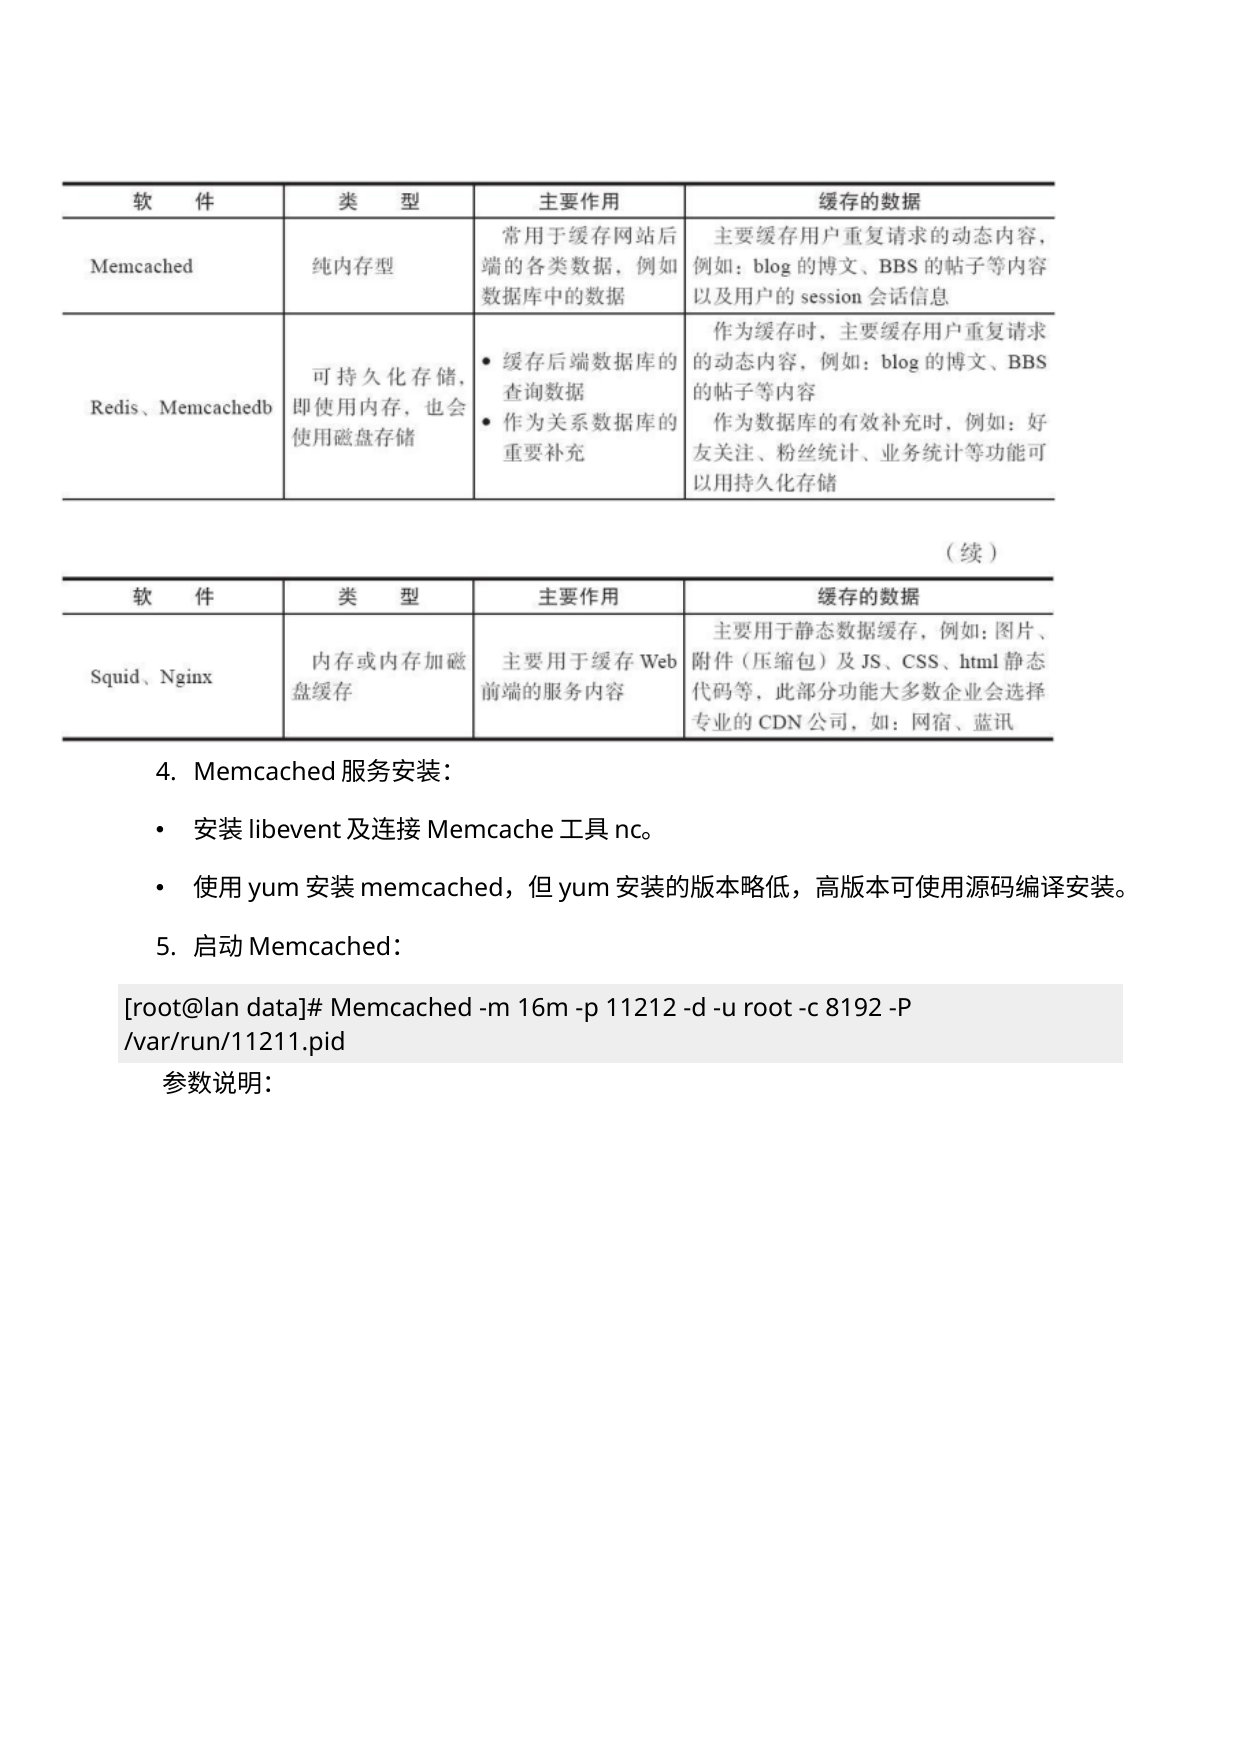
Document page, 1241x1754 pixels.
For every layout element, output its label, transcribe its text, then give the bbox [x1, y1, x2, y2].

list 启动Memcached： [156, 926, 1122, 962]
picture [59, 177, 1063, 745]
list 使用yum安装memcached，但yum安装的版本略低，高版本可使用源码编译安装。 [156, 868, 1122, 904]
list 安装libevent及连接Memcache工具nc。 [156, 810, 1122, 846]
text 参数说明： [118, 1063, 1122, 1100]
table_header [root@lan data]# Memcached -m 16m -p 11212 -d -u root -c 8192 -P /var/run/11211.pid [118, 984, 1123, 1063]
list Memcached服务安装： [156, 745, 1122, 788]
